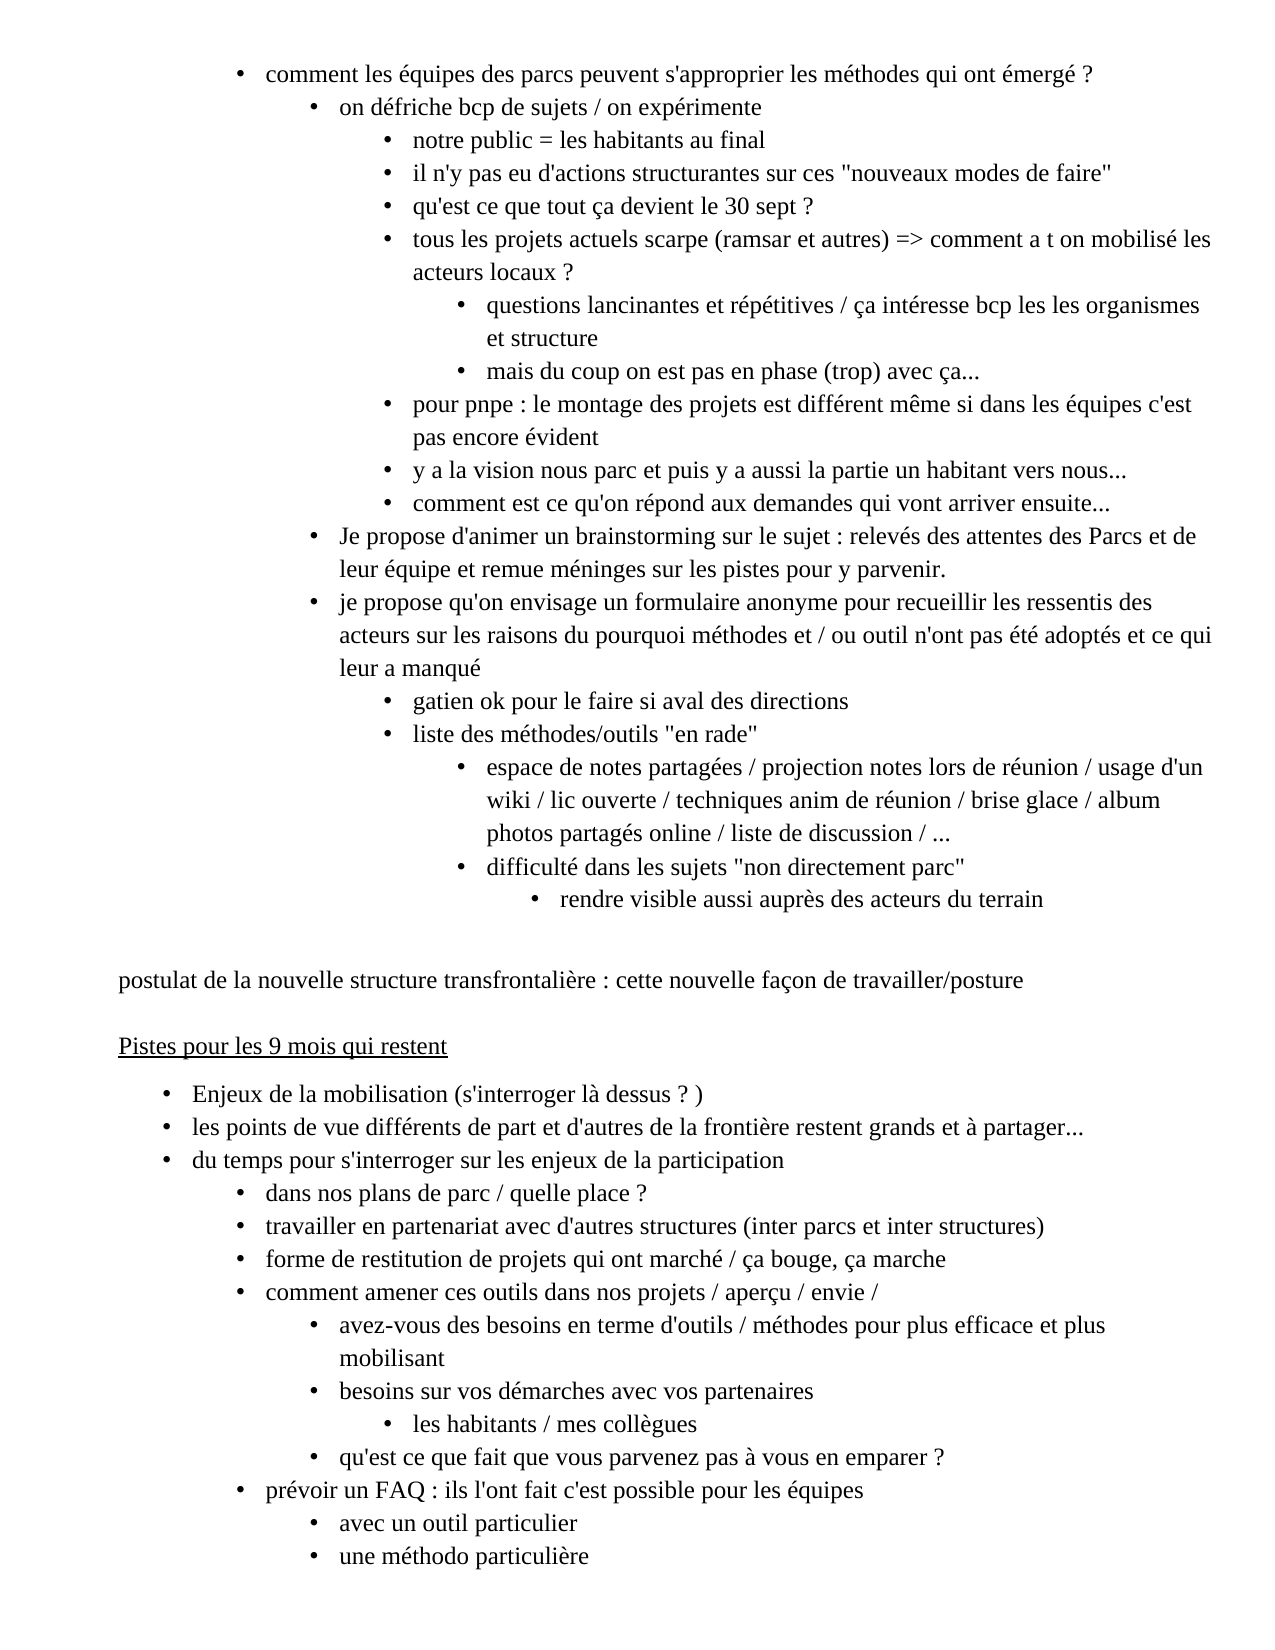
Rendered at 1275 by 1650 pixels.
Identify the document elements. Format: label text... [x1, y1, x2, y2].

list avec un outil particulier [309, 1508, 1216, 1537]
list liste des méthodes/outils "en rade" [383, 719, 1216, 748]
list gatien ok pour le faire si aval des directions [383, 686, 1216, 715]
list prévoir un FAQ : ils l'ont fait c'est possible pour les équipes [236, 1475, 1216, 1504]
list Enjeux de la mobilisation (s'interroger là dessus ? ) [162, 1079, 1216, 1108]
list forme de restitution de projets qui ont marché / ça bouge, ça marche [236, 1244, 1216, 1273]
list avez-vous des besoins en terme d'outils / méthodes pour plus efficace et plus mobilisant [309, 1310, 1216, 1372]
list du temps pour s'interroger sur les enjeux de la participation [162, 1145, 1216, 1174]
list une méthodo particulière [309, 1541, 1216, 1570]
list dans nos plans de parc / quelle place ? [236, 1178, 1216, 1207]
text postulat de la nouvelle structure transfrontalière : cette nouvelle façon de travailler/posture Pistes pour les 9 mois qui restent [118, 932, 1216, 1060]
list y a la vision nous parc et puis y a aussi la partie un habitant vers nous... [383, 455, 1216, 484]
list je propose qu'on envisage un formulaire anonyme pour recueillir les ressentis des acteurs sur les raisons du pourquoi méthodes et / ou outil n'ont pas été adoptés et ce qui leur a manqué [309, 587, 1216, 682]
list les points de vue différents de part et d'autres de la frontière restent grands et à partager... [162, 1112, 1216, 1141]
list qu'est ce que fait que vous parvenez pas à vous en emparer ? [309, 1442, 1216, 1471]
list questions lancinantes et répétitives / ça intéresse bcp les les organismes et structure [457, 290, 1216, 352]
list espace de notes partagées / projection notes lors de réunion / usage d'un wiki / lic ouverte / techniques anim de réunion / brise glace / album photos partagés online / liste de discussion / ... [457, 752, 1216, 847]
list pour pnpe : le montage des projets est différent même si dans les équipes c'est pas encore évident [383, 389, 1216, 451]
list comment est ce qu'on répond aux demandes qui vont arriver ensuite... [383, 488, 1216, 517]
list comment les équipes des parcs peuvent s'approprier les méthodes qui ont émergé ? [236, 59, 1216, 88]
list difficulté dans les sujets "non directement parc" [457, 852, 1216, 880]
list notre public = les habitants au final [383, 125, 1216, 154]
list travailler en partenariat avec d'autres structures (inter parcs et inter structures) [236, 1211, 1216, 1240]
list il n'y pas eu d'actions structurantes sur ces "nouveaux modes de faire" [383, 158, 1216, 187]
list les habitants / mes collègues [383, 1409, 1216, 1438]
list Je propose d'animer un brainstorming sur le sujet : relevés des attentes des Parcs et de leur équipe et remue méninges sur les pistes pour y parvenir. [309, 521, 1216, 583]
list qu'est ce que tout ça devient le 30 sept ? [383, 191, 1216, 220]
list tous les projets actuels scarpe (ramsar et autres) => comment a t on mobilisé les acteurs locaux ? [383, 224, 1216, 286]
list on défriche bcp de sujets / on expérimente [309, 92, 1216, 121]
list comment amener ces outils dans nos projets / aperçu / envie / [236, 1277, 1216, 1306]
list rendre visible aussi auprès des acteurs du terrain [531, 884, 1216, 913]
list besoins sur vos démarches avec vos partenaires [309, 1376, 1216, 1405]
list mais du coup on est pas en phase (trop) avec ça... [457, 356, 1216, 385]
